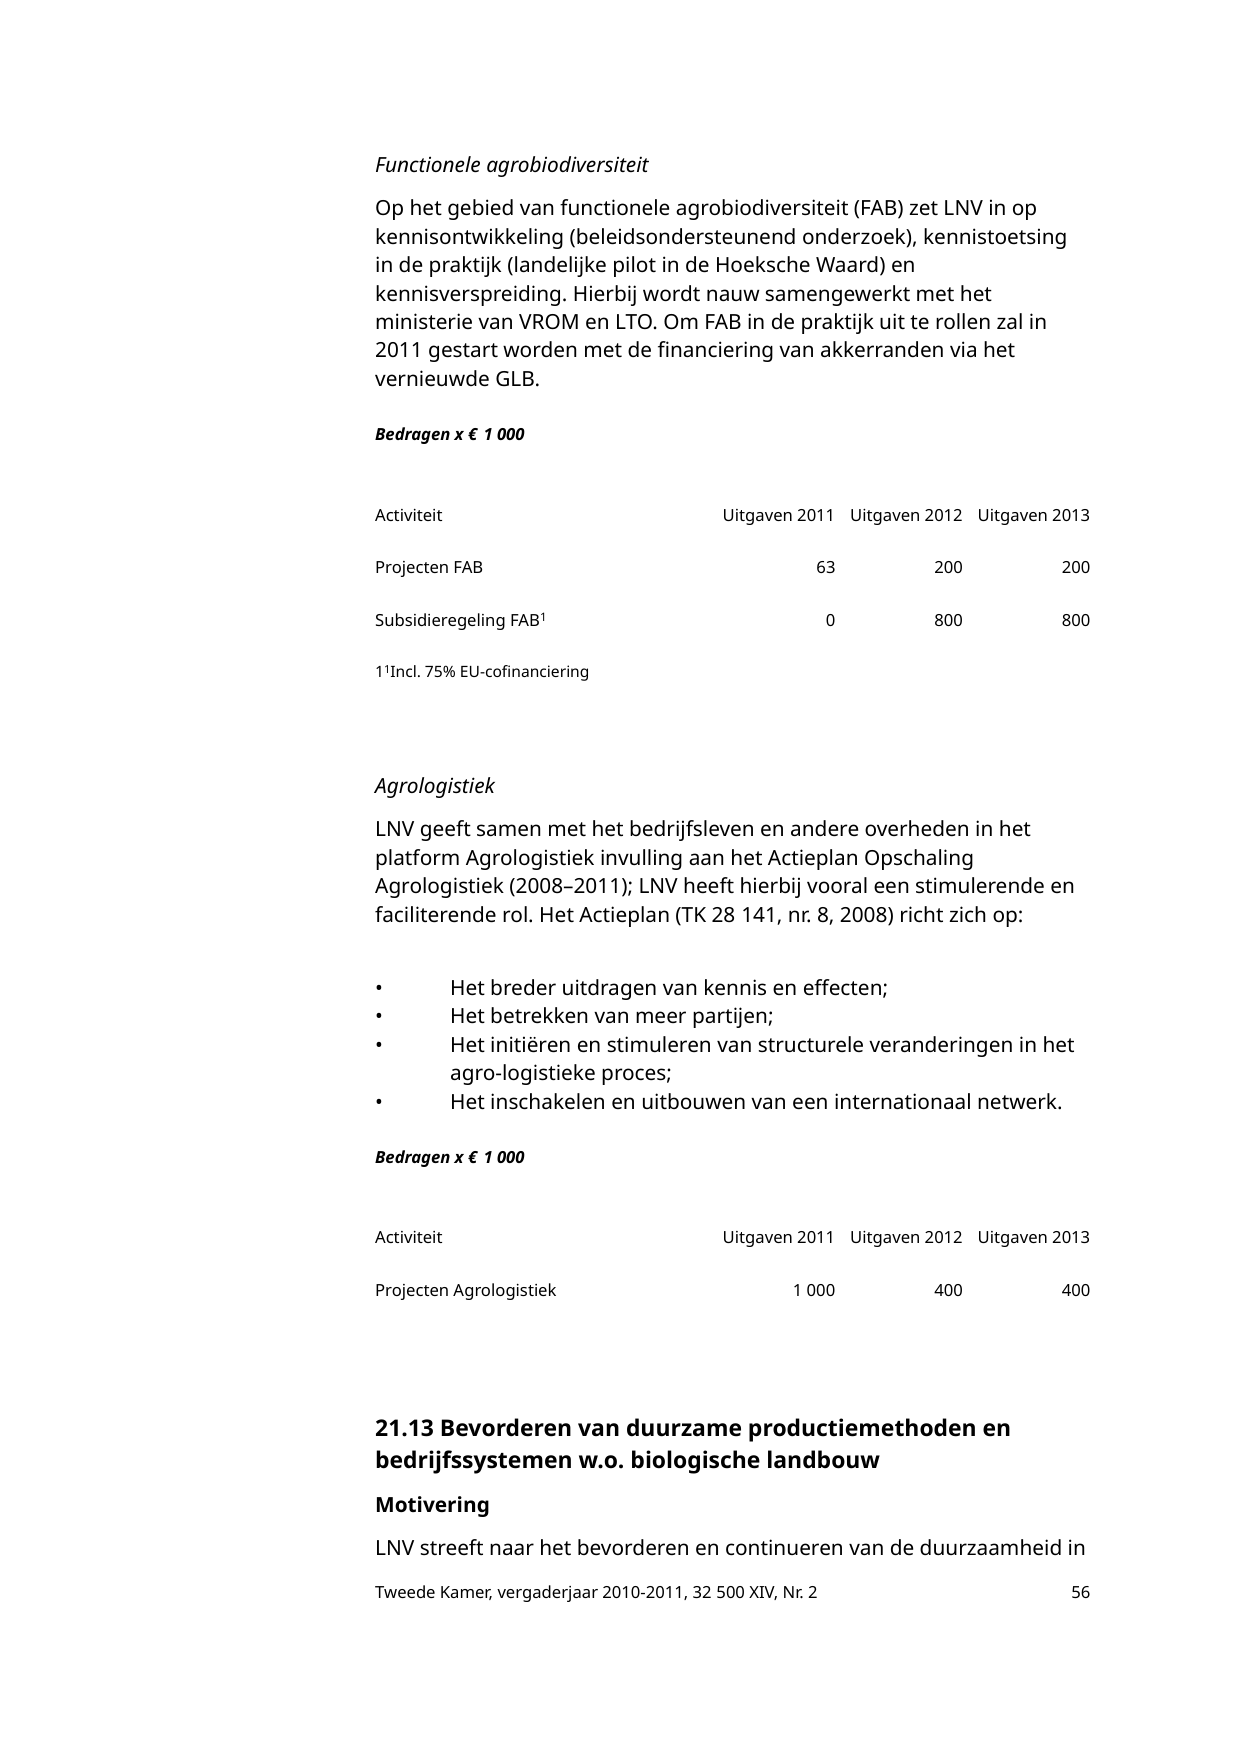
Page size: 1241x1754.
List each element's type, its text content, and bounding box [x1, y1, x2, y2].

table_cell 63 [708, 556, 835, 608]
text Op het gebied van functionele agrobiodiversiteit (FAB) zet LNV in op kennisontwikkeling (beleidsondersteunend onderzoek), kennistoetsing in de praktijk (landelijke pilot in de Hoeksche Waard) en kennisverspreiding. Hierbij wordt nauw samengewerkt met het ministerie van VROM en LTO. Om FAB in de praktijk uit te rollen zal in 2011 gestart worden met de financiering van akkerranden via het vernieuwde GLB. [375, 193, 1090, 392]
table_cell 800 [835, 609, 963, 661]
list Het breder uitdragen van kennis en effecten; [375, 973, 1090, 1002]
table_cell Subsidieregeling FAB1 [375, 609, 708, 661]
text Agrologistiek [375, 771, 1090, 799]
text Bedragen x € 1 000 [375, 422, 1090, 445]
table_header Uitgaven 2013 [963, 503, 1090, 556]
table_cell 400 [835, 1279, 963, 1331]
table_cell 800 [963, 609, 1090, 661]
table_cell Projecten Agrologistiek [375, 1279, 708, 1331]
text Functionele agrobiodiversiteit [375, 150, 1090, 178]
table_header Activiteit [375, 1226, 708, 1279]
table_cell 1 000 [708, 1279, 835, 1331]
table_header Uitgaven 2012 [835, 503, 963, 556]
table_cell 200 [963, 556, 1090, 608]
table_cell 200 [835, 556, 963, 608]
table_header Uitgaven 2011 [708, 503, 835, 556]
table_header Activiteit [375, 503, 708, 556]
table_header Uitgaven 2011 [708, 1226, 835, 1279]
text Motivering [375, 1490, 1090, 1518]
table_cell 0 [708, 609, 835, 661]
text LNV streeft naar het bevorderen en continueren van de duurzaamheid in [375, 1533, 1090, 1562]
text LNV geeft samen met het bedrijfsleven en andere overheden in het platform Agrologistiek invulling aan het Actieplan Opschaling Agrologistiek (2008–2011); LNV heeft hierbij vooral een stimulerende en faciliterende rol. Het Actieplan (TK 28 141, nr. 8, 2008) richt zich op: [375, 814, 1090, 928]
table_cell Projecten FAB [375, 556, 708, 608]
table_cell 11Incl. 75% EU-cofinanciering [375, 661, 1090, 712]
table_header Uitgaven 2013 [963, 1226, 1090, 1279]
table_cell 400 [963, 1279, 1090, 1331]
list Het initiëren en stimuleren van structurele veranderingen in het agro-logistieke proces; [375, 1030, 1090, 1087]
table_header Uitgaven 2012 [835, 1226, 963, 1279]
subtitle 21.13 Bevorderen van duurzame productiemethoden en bedrijfssystemen w.o. biologische landbouw [375, 1412, 1090, 1475]
list Het betrekken van meer partijen; [375, 1002, 1090, 1030]
list Het inschakelen en uitbouwen van een internationaal netwerk. [375, 1087, 1090, 1115]
text Bedragen x € 1 000 [375, 1145, 1090, 1168]
